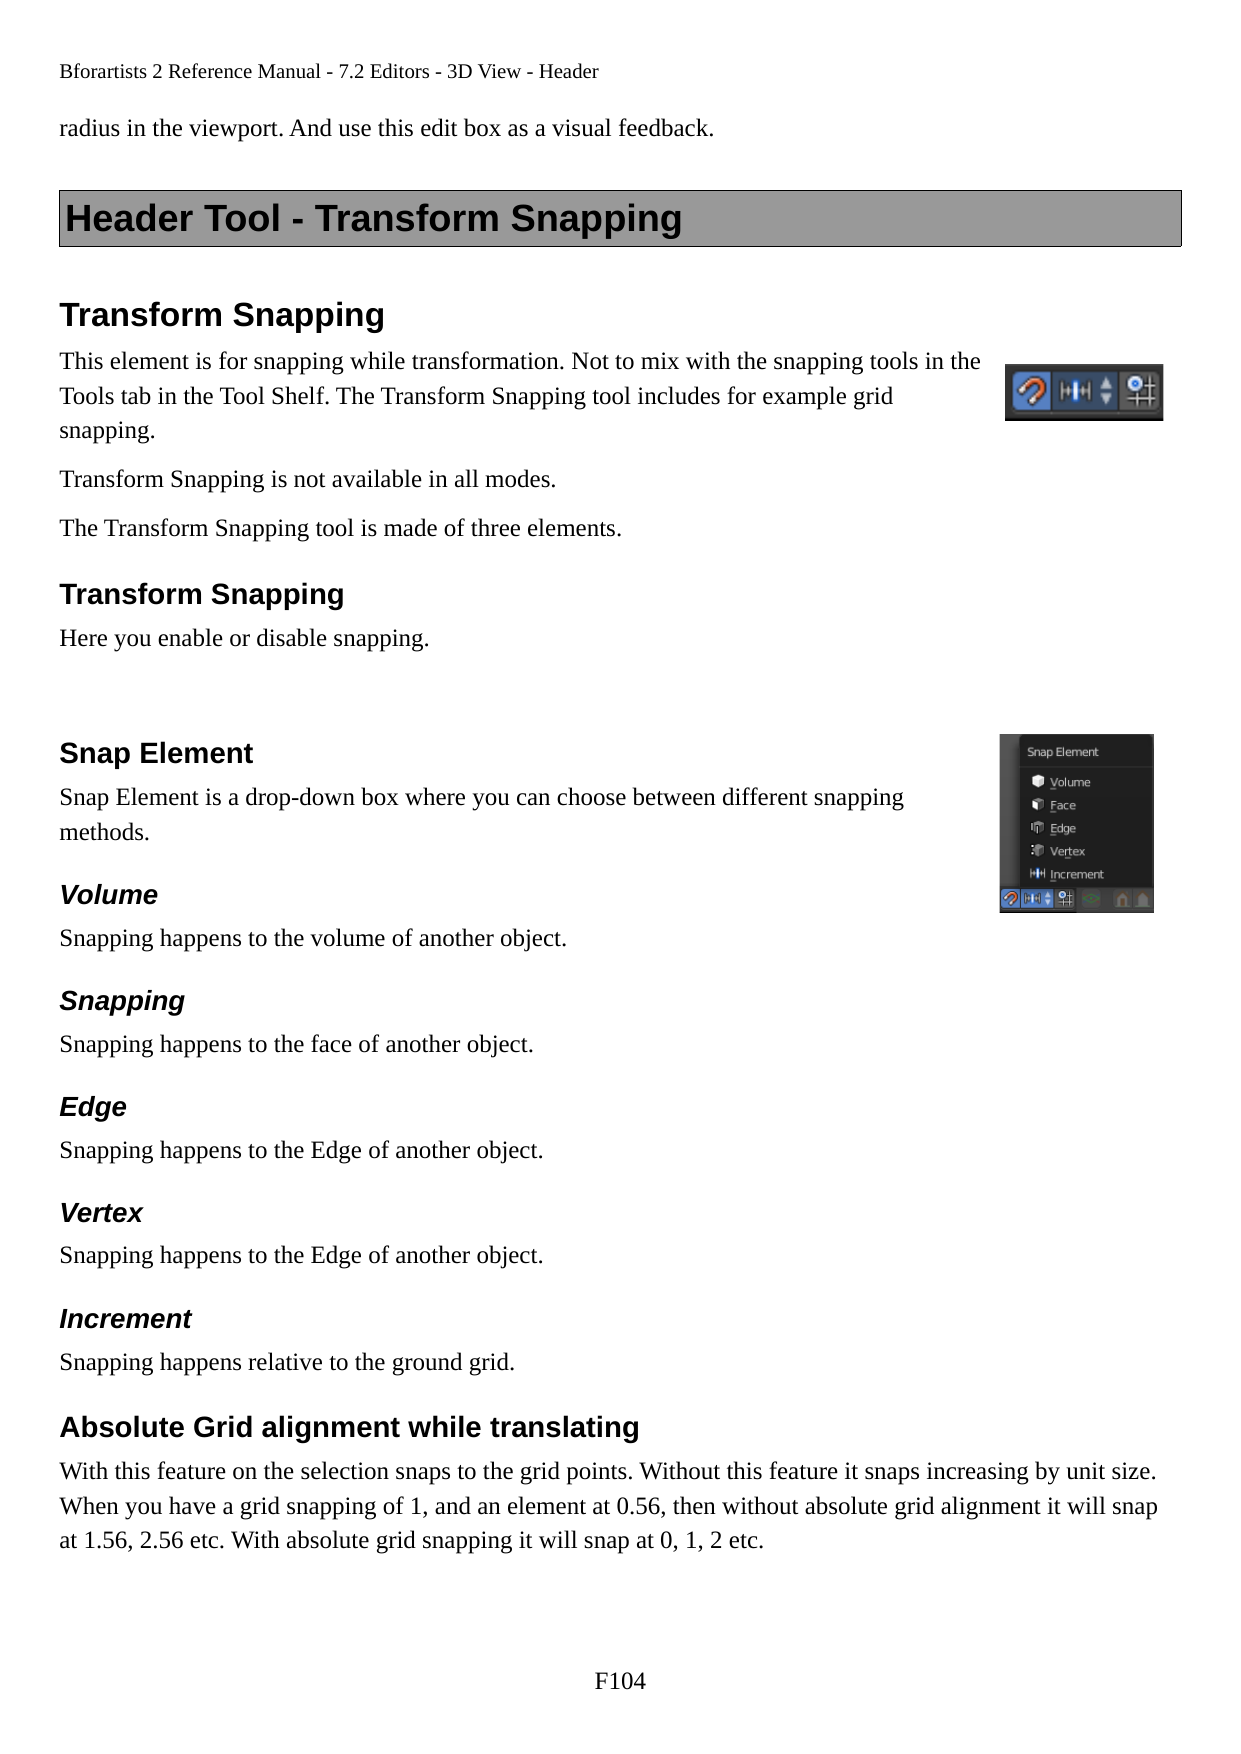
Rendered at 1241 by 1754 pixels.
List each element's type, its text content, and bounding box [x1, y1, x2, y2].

subtitle [1154, 878, 1181, 910]
subtitle Absolute Grid alignment while translating [59, 1410, 1181, 1444]
subtitle Snapping [59, 984, 1181, 1016]
subtitle [1154, 736, 1181, 770]
picture [1005, 364, 1164, 421]
subtitle Volume [59, 878, 999, 910]
text Here you enable or disable snapping. [59, 623, 1181, 652]
text Snapping happens to the Edge of another object. [59, 1135, 1181, 1163]
subtitle Increment [59, 1302, 1181, 1334]
subtitle Transform Snapping [59, 295, 1181, 334]
text radius in the viewport. And use this edit box as a visual feedback. [59, 113, 1181, 141]
picture [999, 734, 1154, 913]
table_header Header Tool - Transform Snapping [60, 191, 1181, 246]
text Snapping happens relative to the ground grid. [59, 1347, 1181, 1375]
subtitle Vertex [59, 1196, 1181, 1228]
text Snap Element is a drop-down box where you can choose between different snapping methods. [59, 782, 999, 846]
subtitle Edge [59, 1090, 1181, 1122]
text The Transform Snapping tool is made of three elements. [59, 513, 1181, 542]
text Snapping happens to the face of another object. [59, 1029, 1181, 1057]
text Snapping happens to the Edge of another object. [59, 1241, 1181, 1269]
subtitle Snap Element [59, 736, 999, 770]
text Transform Snapping is not available in all modes. [59, 464, 1181, 493]
text Snapping happens to the volume of another object. [59, 923, 1181, 952]
text With this feature on the selection snaps to the grid points. Without this feature it snaps increasing by unit size. When you have a grid snapping of 1, and an element at 0.56, then without absolute grid alignment it will snap at 1.56, 2.56 etc. With absolute grid snapping it will snap at 0, 1, 2 etc. [59, 1456, 1181, 1554]
text This element is for snapping while transformation. Not to mix with the snapping tools in the Tools tab in the Tool Shelf. The Transform Snapping tool includes for example grid snapping. [59, 346, 1181, 444]
subtitle Transform Snapping [59, 577, 1181, 611]
